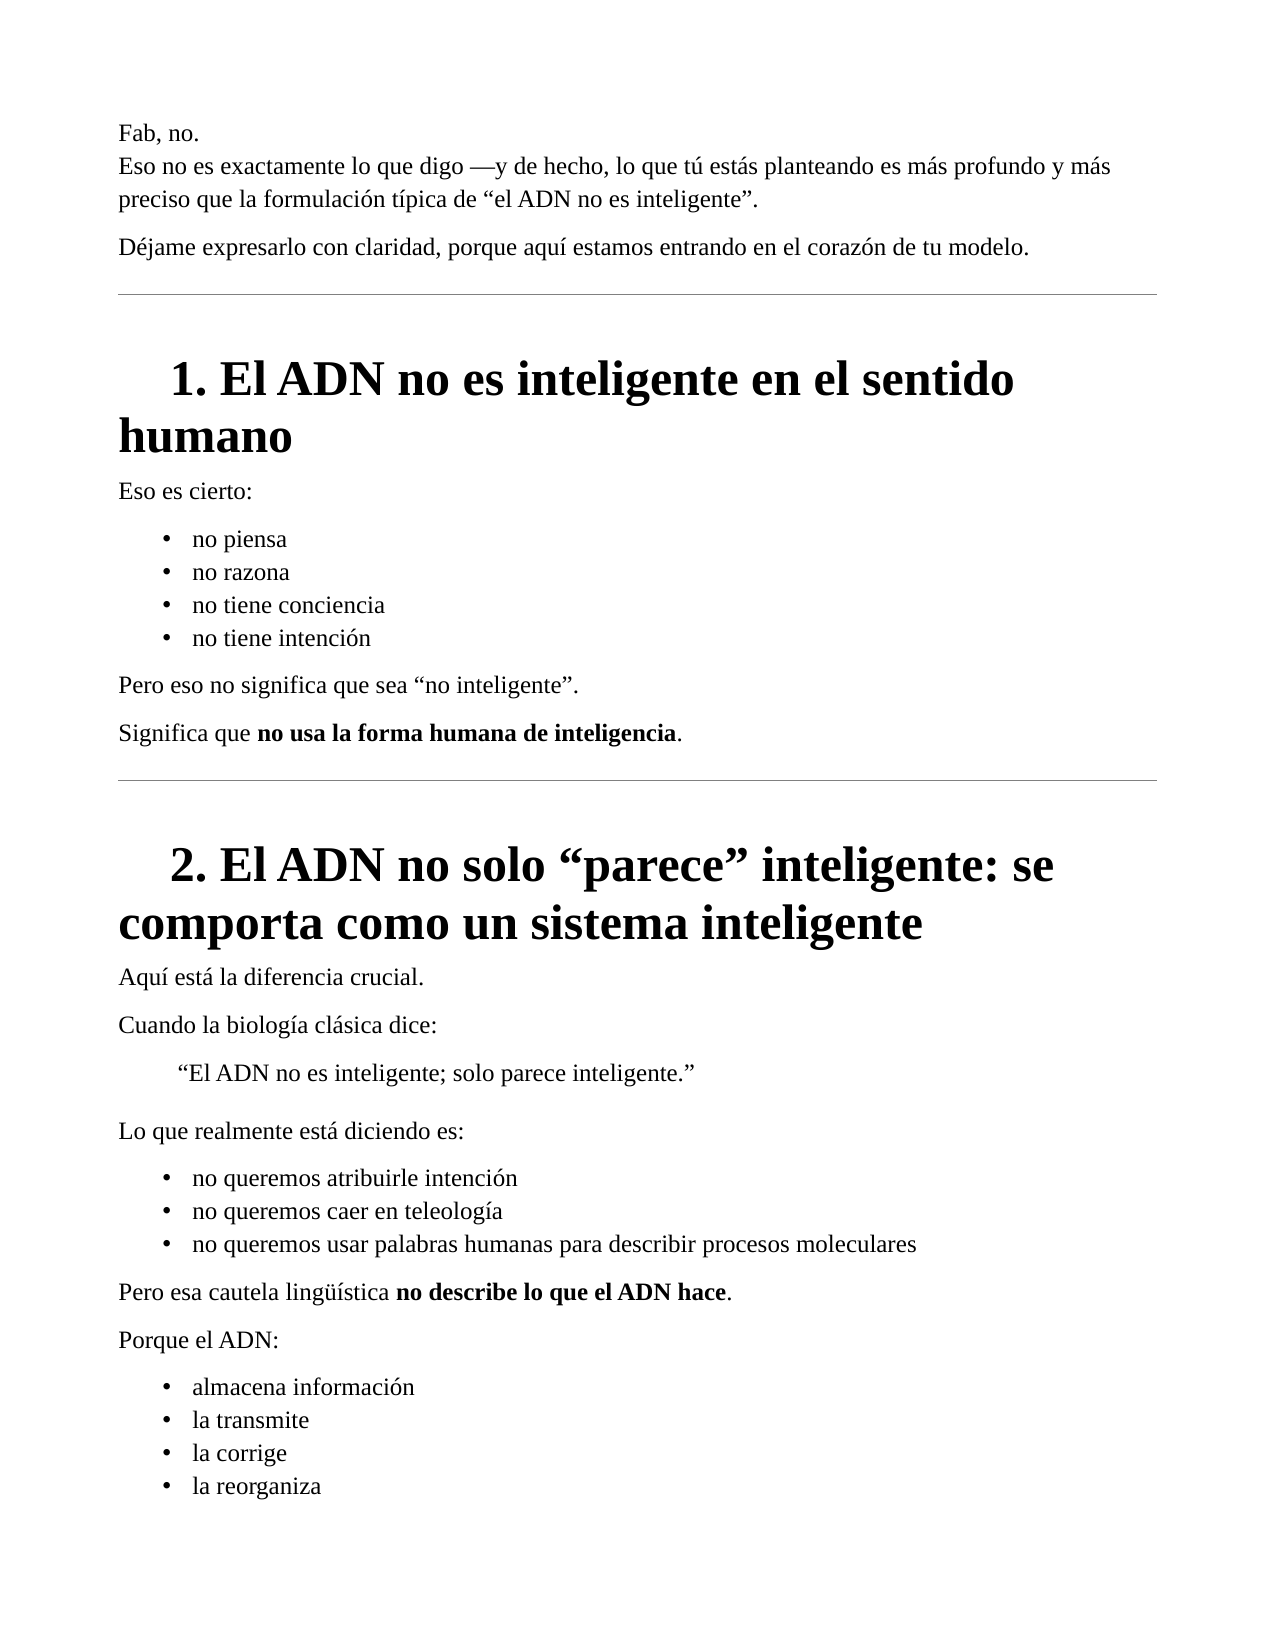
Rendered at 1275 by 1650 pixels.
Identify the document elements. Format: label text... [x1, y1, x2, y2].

text “El ADN no es inteligente; solo parece inteligente.” [177, 1058, 1098, 1086]
list no tiene conciencia [162, 590, 1157, 618]
text Significa que no usa la forma humana de inteligencia. [118, 718, 1157, 747]
list no queremos caer en teleología [162, 1196, 1157, 1225]
text Fab, no. Eso no es exactamente lo que digo —y de hecho, lo que tú estás planteando es más profundo y más preciso que la formulación típica de “el ADN no es inteligente”. [118, 118, 1157, 213]
list no queremos usar palabras humanas para describir procesos moleculares [162, 1229, 1157, 1258]
text Porque el ADN: [118, 1325, 1157, 1353]
list no razona [162, 557, 1157, 586]
text Pero esa cautela lingüística no describe lo que el ADN hace. [118, 1277, 1157, 1306]
text Lo que realmente está diciendo es: [118, 1116, 1157, 1144]
list no piensa [162, 524, 1157, 552]
list almacena información [162, 1372, 1157, 1401]
subtitle 🌱 1. El ADN no es inteligente en el sentido humano [118, 349, 1157, 464]
subtitle 🔥 2. El ADN no solo “parece” inteligente: se comporta como un sistema inteligente [118, 835, 1157, 950]
list no tiene intención [162, 623, 1157, 652]
list la transmite [162, 1405, 1157, 1434]
list no queremos atribuirle intención [162, 1163, 1157, 1192]
text Aquí está la diferencia crucial. [118, 962, 1157, 991]
list la reorganiza [162, 1471, 1157, 1500]
text Cuando la biología clásica dice: [118, 1010, 1157, 1039]
text Eso es cierto: [118, 476, 1157, 505]
list la corrige [162, 1438, 1157, 1467]
text Déjame expresarlo con claridad, porque aquí estamos entrando en el corazón de tu modelo. [118, 232, 1157, 261]
text Pero eso no significa que sea “no inteligente”. [118, 670, 1157, 699]
